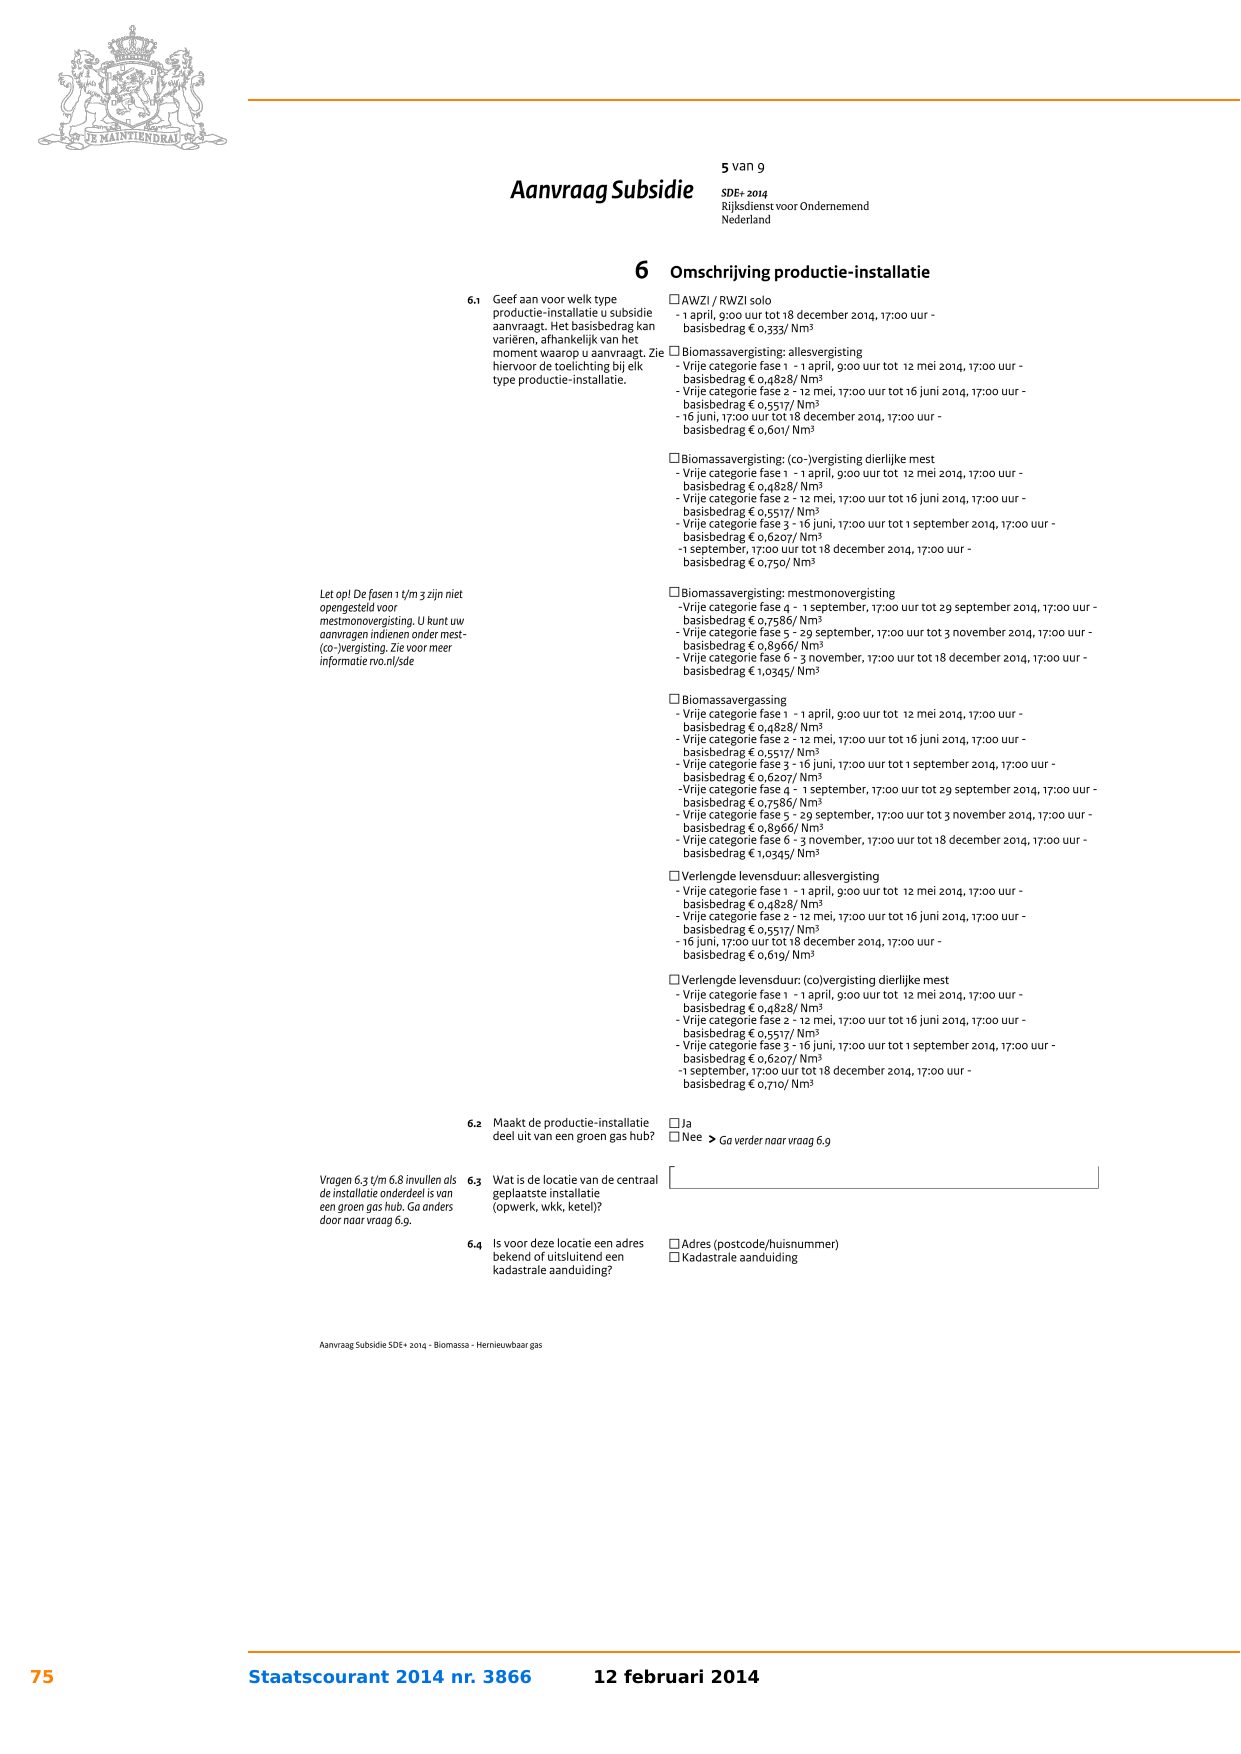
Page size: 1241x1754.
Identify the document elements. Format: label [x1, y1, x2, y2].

picture [248, 130, 1134, 1382]
picture [38, 25, 227, 150]
